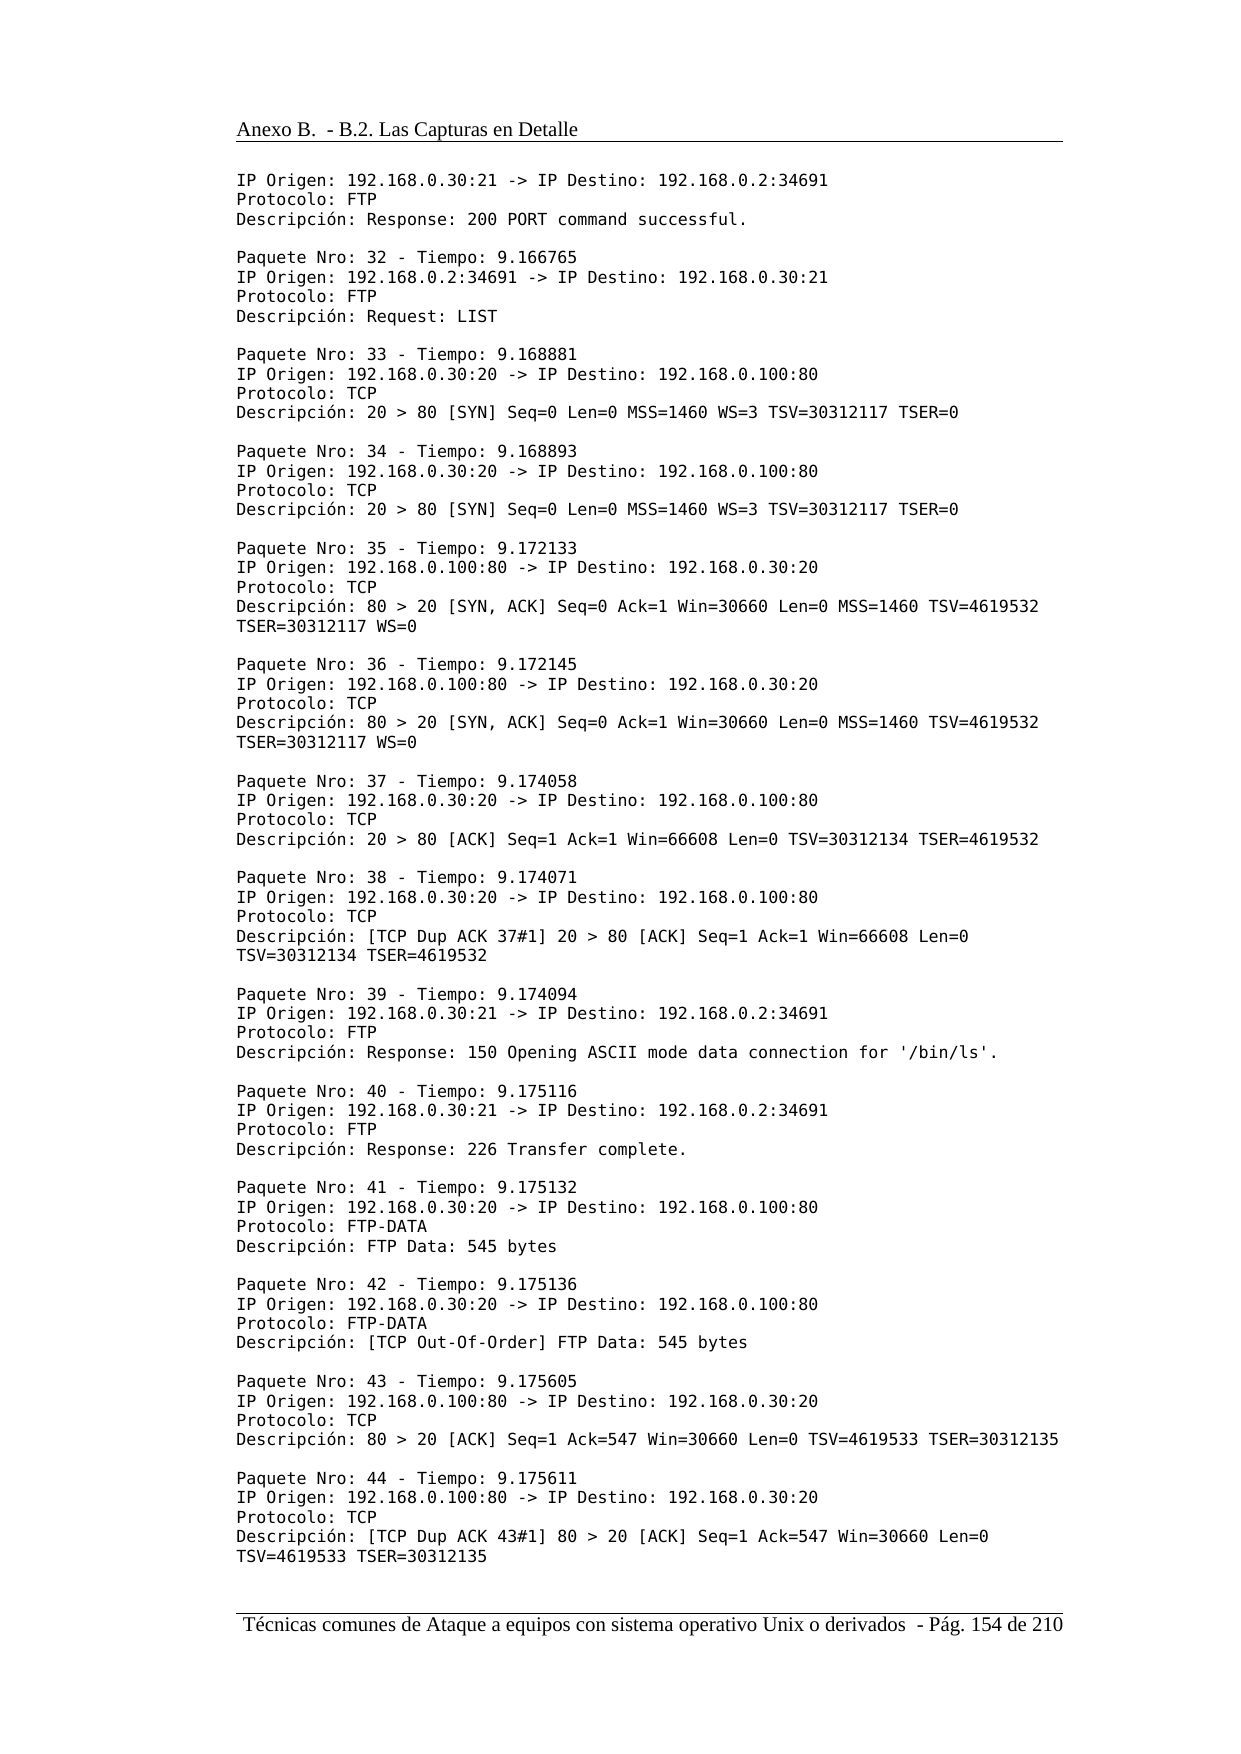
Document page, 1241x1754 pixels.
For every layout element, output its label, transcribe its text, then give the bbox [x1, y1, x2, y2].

text Paquete Nro: 33 - Tiempo: 9.168881 [236, 345, 1063, 365]
text Paquete Nro: 32 - Tiempo: 9.166765 [236, 248, 1063, 268]
text Protocolo: TCP [236, 384, 1063, 403]
text Descripción: 20 > 80 [SYN] Seq=0 Len=0 MSS=1460 WS=3 TSV=30312117 TSER=0 [236, 500, 1063, 520]
text Descripción: 80 > 20 [SYN, ACK] Seq=0 Ack=1 Win=30660 Len=0 MSS=1460 TSV=4619532 TSER=30312117 WS=0 [236, 597, 1063, 636]
text Protocolo: TCP [236, 1411, 1063, 1430]
text Descripción: FTP Data: 545 bytes [236, 1237, 1063, 1256]
text Protocolo: FTP [236, 190, 1063, 210]
text IP Origen: 192.168.0.2:34691 -> IP Destino: 192.168.0.30:21 [236, 268, 1063, 287]
text Descripción: [TCP Dup ACK 43#1] 80 > 20 [ACK] Seq=1 Ack=547 Win=30660 Len=0 TSV=4619533 TSER=30312135 [236, 1527, 1063, 1566]
text Descripción: Response: 200 PORT command successful. [236, 210, 1063, 229]
text Protocolo: TCP [236, 578, 1063, 597]
text Protocolo: FTP [236, 1120, 1063, 1140]
text Paquete Nro: 36 - Tiempo: 9.172145 [236, 655, 1063, 675]
text IP Origen: 192.168.0.100:80 -> IP Destino: 192.168.0.30:20 [236, 1488, 1063, 1508]
text Descripción: 80 > 20 [ACK] Seq=1 Ack=547 Win=30660 Len=0 TSV=4619533 TSER=30312135 [236, 1430, 1063, 1450]
text Protocolo: TCP [236, 810, 1063, 830]
text Protocolo: TCP [236, 481, 1063, 500]
text Paquete Nro: 41 - Tiempo: 9.175132 [236, 1178, 1063, 1198]
text Paquete Nro: 43 - Tiempo: 9.175605 [236, 1372, 1063, 1392]
text Descripción: Request: LIST [236, 307, 1063, 326]
text Protocolo: TCP [236, 1508, 1063, 1527]
text IP Origen: 192.168.0.30:20 -> IP Destino: 192.168.0.100:80 [236, 365, 1063, 384]
text Paquete Nro: 40 - Tiempo: 9.175116 [236, 1082, 1063, 1101]
text Paquete Nro: 35 - Tiempo: 9.172133 [236, 539, 1063, 558]
text Protocolo: FTP-DATA [236, 1217, 1063, 1237]
text IP Origen: 192.168.0.30:20 -> IP Destino: 192.168.0.100:80 [236, 888, 1063, 907]
text Protocolo: FTP-DATA [236, 1314, 1063, 1333]
text IP Origen: 192.168.0.30:20 -> IP Destino: 192.168.0.100:80 [236, 462, 1063, 481]
text Descripción: Response: 150 Opening ASCII mode data connection for '/bin/ls'. [236, 1043, 1063, 1062]
text IP Origen: 192.168.0.30:21 -> IP Destino: 192.168.0.2:34691 [236, 1101, 1063, 1120]
text Descripción: Response: 226 Transfer complete. [236, 1140, 1063, 1159]
text Descripción: [TCP Out-Of-Order] FTP Data: 545 bytes [236, 1333, 1063, 1353]
text IP Origen: 192.168.0.30:20 -> IP Destino: 192.168.0.100:80 [236, 1198, 1063, 1217]
text IP Origen: 192.168.0.30:21 -> IP Destino: 192.168.0.2:34691 [236, 1004, 1063, 1023]
text IP Origen: 192.168.0.100:80 -> IP Destino: 192.168.0.30:20 [236, 558, 1063, 578]
text Descripción: 80 > 20 [SYN, ACK] Seq=0 Ack=1 Win=30660 Len=0 MSS=1460 TSV=4619532 TSER=30312117 WS=0 [236, 713, 1063, 752]
text IP Origen: 192.168.0.30:20 -> IP Destino: 192.168.0.100:80 [236, 791, 1063, 810]
text Paquete Nro: 38 - Tiempo: 9.174071 [236, 868, 1063, 888]
text Paquete Nro: 37 - Tiempo: 9.174058 [236, 772, 1063, 791]
text Protocolo: TCP [236, 694, 1063, 713]
text Descripción: [TCP Dup ACK 37#1] 20 > 80 [ACK] Seq=1 Ack=1 Win=66608 Len=0 TSV=30312134 TSER=4619532 [236, 927, 1063, 965]
text IP Origen: 192.168.0.30:21 -> IP Destino: 192.168.0.2:34691 [236, 171, 1063, 190]
text Paquete Nro: 44 - Tiempo: 9.175611 [236, 1469, 1063, 1488]
text Descripción: 20 > 80 [ACK] Seq=1 Ack=1 Win=66608 Len=0 TSV=30312134 TSER=4619532 [236, 830, 1063, 849]
text Paquete Nro: 34 - Tiempo: 9.168893 [236, 442, 1063, 462]
text Protocolo: TCP [236, 907, 1063, 927]
text IP Origen: 192.168.0.30:20 -> IP Destino: 192.168.0.100:80 [236, 1295, 1063, 1314]
text IP Origen: 192.168.0.100:80 -> IP Destino: 192.168.0.30:20 [236, 1392, 1063, 1411]
text Descripción: 20 > 80 [SYN] Seq=0 Len=0 MSS=1460 WS=3 TSV=30312117 TSER=0 [236, 403, 1063, 423]
text Protocolo: FTP [236, 287, 1063, 307]
text IP Origen: 192.168.0.100:80 -> IP Destino: 192.168.0.30:20 [236, 675, 1063, 694]
text Protocolo: FTP [236, 1023, 1063, 1043]
text Paquete Nro: 39 - Tiempo: 9.174094 [236, 985, 1063, 1004]
text Paquete Nro: 42 - Tiempo: 9.175136 [236, 1275, 1063, 1295]
